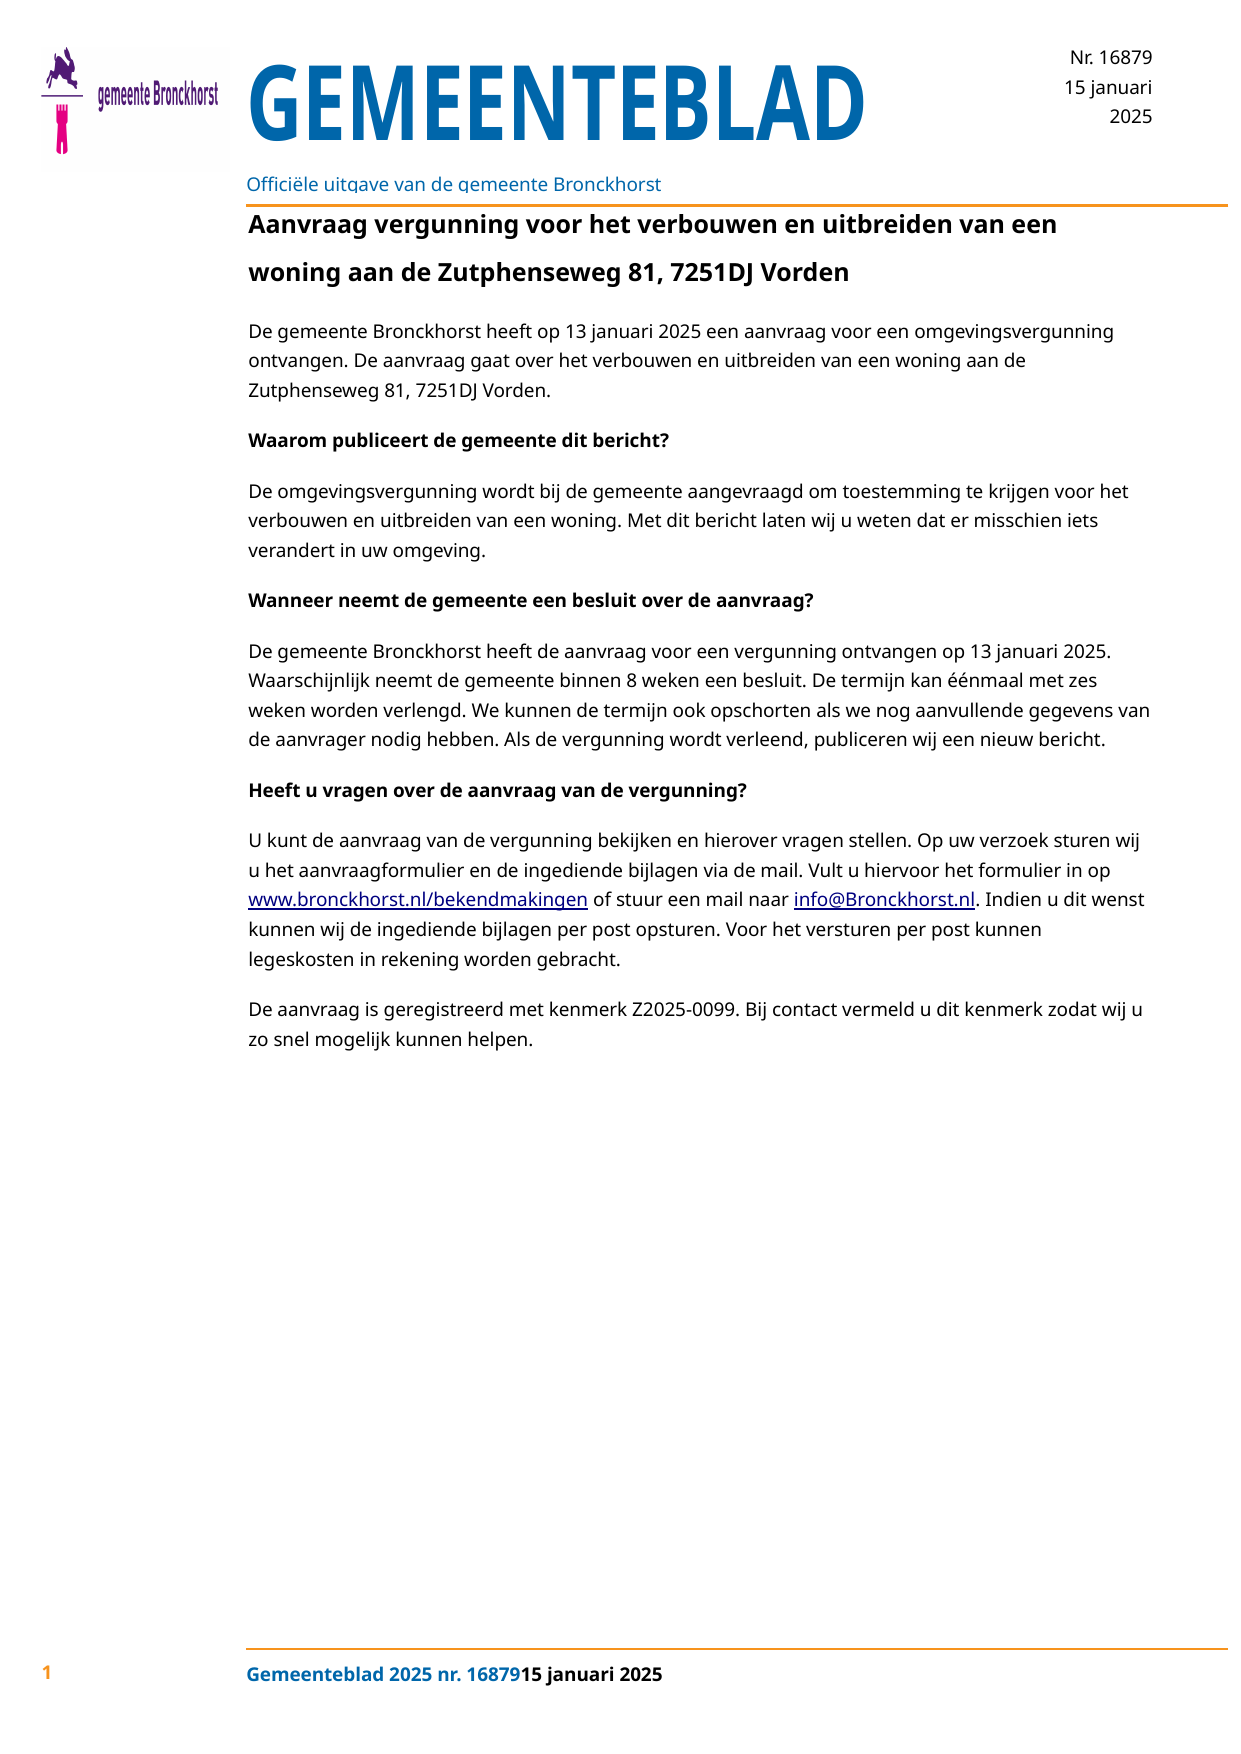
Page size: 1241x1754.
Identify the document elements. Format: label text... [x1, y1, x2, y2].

text Waarom publiceert de gemeente dit bericht? [248, 427, 1152, 453]
picture [41, 47, 231, 172]
text Heeft u vragen over de aanvraag van de vergunning? [248, 777, 1152, 803]
text De aanvraag is geregistreerd met kenmerk Z2025-0099. Bij contact vermeld u dit kenmerk zodat wij u zo snel mogelijk kunnen helpen. [248, 996, 1152, 1052]
text Aanvraag vergunning voor het verbouwen en uitbreiden van een woning aan de Zutphenseweg 81, 7251DJ Vorden [248, 207, 1152, 288]
text Wanneer neemt de gemeente een besluit over de aanvraag? [248, 587, 1152, 613]
text De gemeente Bronckhorst heeft de aanvraag voor een vergunning ontvangen op 13 januari 2025. Waarschijnlijk neemt de gemeente binnen 8 weken een besluit. De termijn kan éénmaal met zes weken worden verlengd. We kunnen de termijn ook opschorten als we nog aanvullende gegevens van de aanvrager nodig hebben. Als de vergunning wordt verleend, publiceren wij een nieuw bericht. [248, 638, 1152, 752]
text De gemeente Bronckhorst heeft op 13 januari 2025 een aanvraag voor een omgevingsvergunning ontvangen. De aanvraag gaat over het verbouwen en uitbreiden van een woning aan de Zutphenseweg 81, 7251DJ Vorden. [248, 318, 1152, 403]
text De omgevingsvergunning wordt bij de gemeente aangevraagd om toestemming te krijgen voor het verbouwen en uitbreiden van een woning. Met dit bericht laten wij u weten dat er misschien iets verandert in uw omgeving. [248, 478, 1152, 563]
text U kunt de aanvraag van de vergunning bekijken en hierover vragen stellen. Op uw verzoek sturen wij u het aanvraagformulier en de ingediende bijlagen via de mail. Vult u hiervoor het formulier in op www.bronckhorst.nl/bekendmakingen of stuur een mail naar info@Bronckhorst.nl. Indien u dit wenst kunnen wij de ingediende bijlagen per post opsturen. Voor het versturen per post kunnen legeskosten in rekening worden gebracht. [248, 827, 1152, 972]
